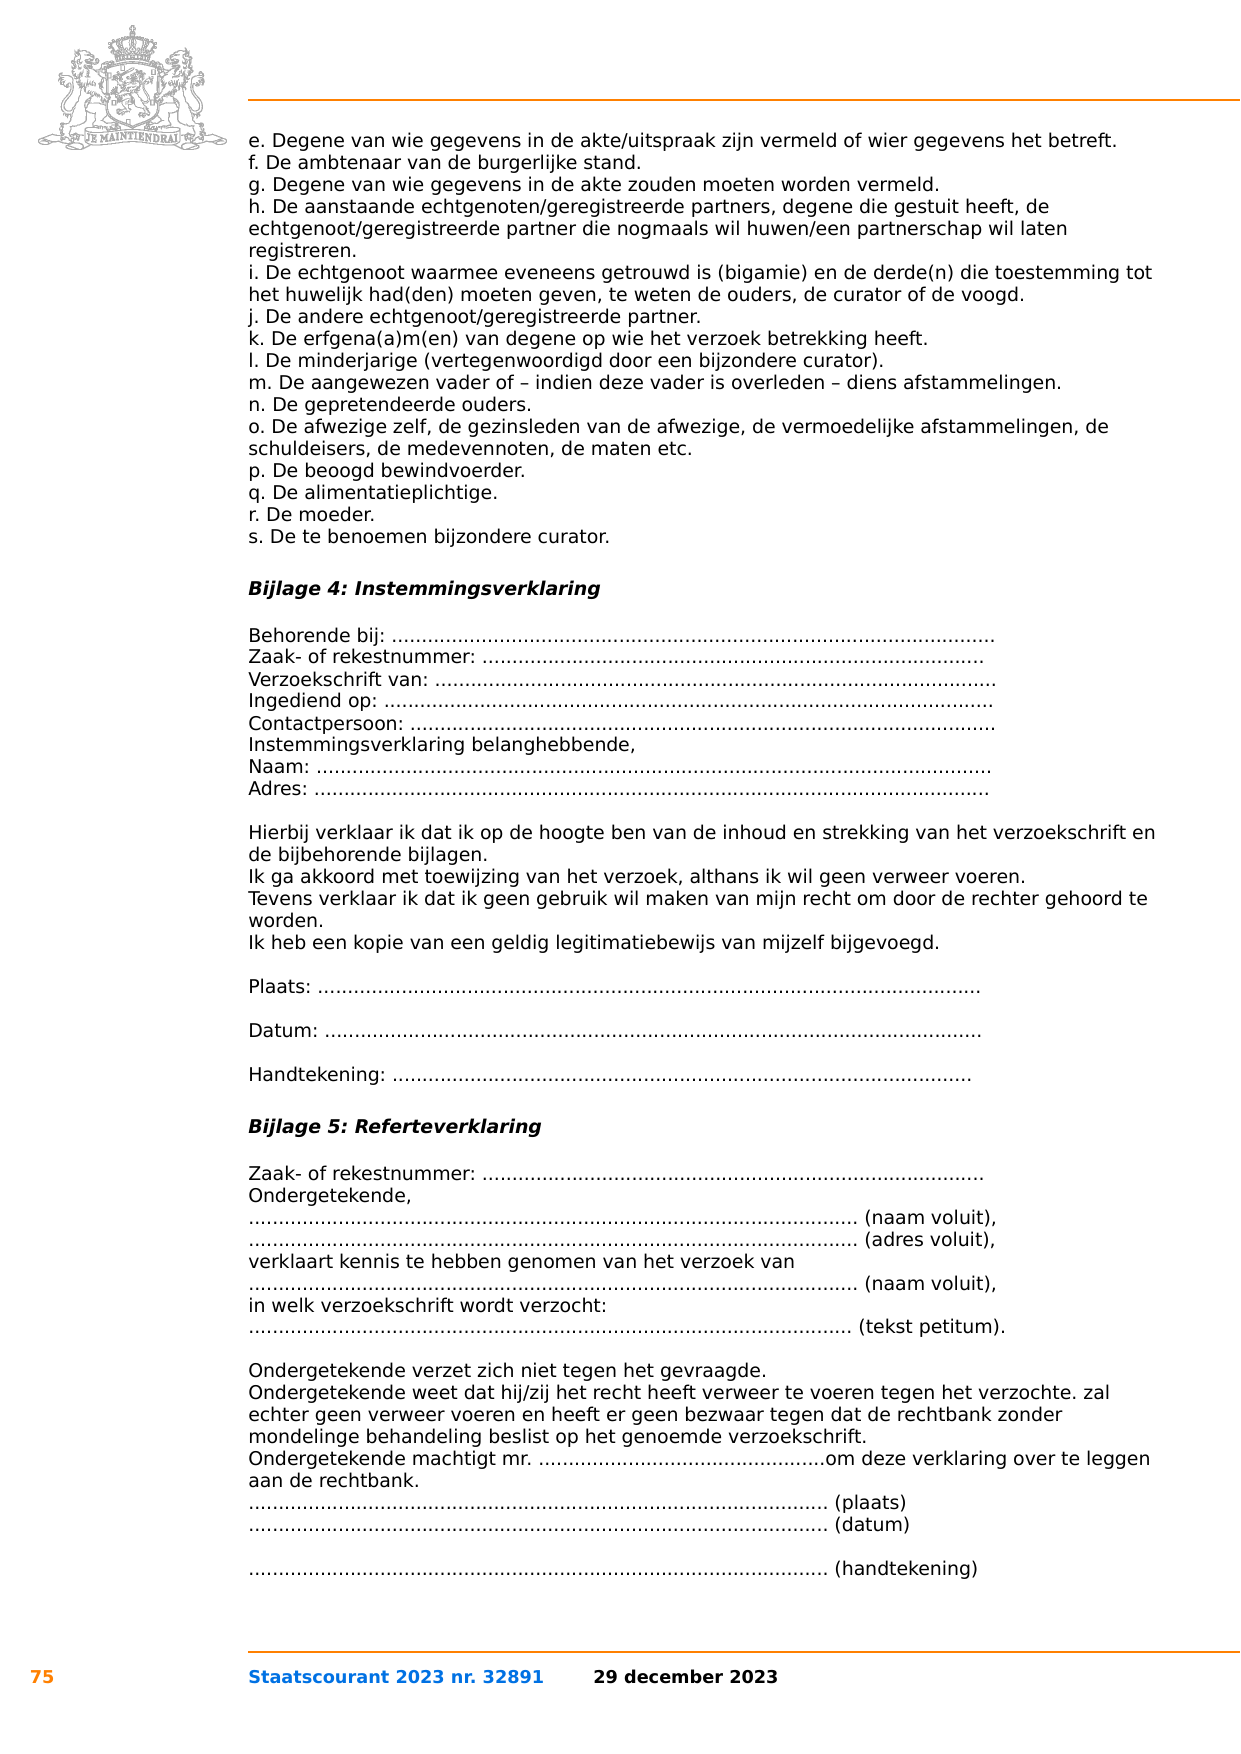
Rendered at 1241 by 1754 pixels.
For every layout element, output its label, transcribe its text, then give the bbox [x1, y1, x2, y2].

text m. De aangewezen vader of – indien deze vader is overleden – diens afstammelingen. [248, 372, 1163, 394]
text ................................................................................................. (datum) [248, 1514, 1163, 1536]
text g. Degene van wie gegevens in de akte zouden moeten worden vermeld. [248, 174, 1163, 196]
text h. De aanstaande echtgenoten/geregistreerde partners, degene die gestuit heeft, de echtgenoot/geregistreerde partner die nogmaals wil huwen/een partnerschap wil laten registreren. [248, 196, 1163, 262]
text Ik heb een kopie van een geldig legitimatiebewijs van mijzelf bijgevoegd. [248, 932, 1163, 954]
text Tevens verklaar ik dat ik geen gebruik wil maken van mijn recht om door de rechter gehoord te worden. [248, 888, 1163, 932]
text Instemmingsverklaring belanghebbende, [248, 734, 1163, 756]
text verklaart kennis te hebben genomen van het verzoek van [248, 1251, 1163, 1272]
text Ondergetekende machtigt mr. ................................................om deze verklaring over te leggen aan de rechtbank. [248, 1448, 1163, 1492]
text in welk verzoekschrift wordt verzocht: [248, 1294, 1163, 1316]
text Verzoekschrift van: .............................................................................................. [248, 668, 1163, 690]
picture [38, 25, 227, 150]
text ...................................................................................................... (naam voluit), [248, 1272, 1163, 1294]
text Contactpersoon: .................................................................................................. [248, 712, 1163, 734]
text Ondergetekende weet dat hij/zij het recht heeft verweer te voeren tegen het verzochte. zal echter geen verweer voeren en heeft er geen bezwaar tegen dat de rechtbank zonder mondelinge behandeling beslist op het genoemde verzoekschrift. [248, 1382, 1163, 1448]
text e. Degene van wie gegevens in de akte/uitspraak zijn vermeld of wier gegevens het betreft. [248, 130, 1163, 152]
text Naam: ................................................................................................................. [248, 756, 1163, 778]
text ...................................................................................................... (adres voluit), [248, 1228, 1163, 1251]
subtitle Bijlage 4: Instemmingsverklaring [248, 577, 1163, 599]
text Zaak- of rekestnummer: .................................................................................... [248, 646, 1163, 668]
text Plaats: ............................................................................................................... [248, 976, 1163, 998]
text ..................................................................................................... (tekst petitum). [248, 1316, 1163, 1338]
text n. De gepretendeerde ouders. [248, 394, 1163, 416]
text r. De moeder. [248, 503, 1163, 526]
text ................................................................................................. (plaats) [248, 1492, 1163, 1514]
text i. De echtgenoot waarmee eveneens getrouwd is (bigamie) en de derde(n) die toestemming tot het huwelijk had(den) moeten geven, te weten de ouders, de curator of de voogd. [248, 262, 1163, 306]
text Ondergetekende verzet zich niet tegen het gevraagde. [248, 1360, 1163, 1382]
text Adres: ................................................................................................................. [248, 778, 1163, 800]
text p. De beoogd bewindvoerder. [248, 459, 1163, 482]
text ...................................................................................................... (naam voluit), [248, 1207, 1163, 1228]
text Datum: .............................................................................................................. [248, 1020, 1163, 1042]
text ................................................................................................. (handtekening) [248, 1558, 1163, 1580]
text Handtekening: ................................................................................................. [248, 1064, 1163, 1086]
text o. De afwezige zelf, de gezinsleden van de afwezige, de vermoedelijke afstammelingen, de schuldeisers, de medevennoten, de maten etc. [248, 416, 1163, 459]
text Hierbij verklaar ik dat ik op de hoogte ben van de inhoud en strekking van het verzoekschrift en de bijbehorende bijlagen. [248, 822, 1163, 866]
text k. De erfgena(a)m(en) van degene op wie het verzoek betrekking heeft. [248, 328, 1163, 350]
text f. De ambtenaar van de burgerlijke stand. [248, 152, 1163, 174]
text Behorende bij: ..................................................................................................... [248, 624, 1163, 646]
text q. De alimentatieplichtige. [248, 482, 1163, 503]
text s. De te benoemen bijzondere curator. [248, 526, 1163, 547]
text Ingediend op: ...................................................................................................... [248, 690, 1163, 712]
text l. De minderjarige (vertegenwoordigd door een bijzondere curator). [248, 350, 1163, 372]
text Ik ga akkoord met toewijzing van het verzoek, althans ik wil geen verweer voeren. [248, 866, 1163, 888]
text j. De andere echtgenoot/geregistreerde partner. [248, 306, 1163, 328]
subtitle Bijlage 5: Referteverklaring [248, 1116, 1163, 1138]
text Zaak- of rekestnummer: .................................................................................... [248, 1163, 1163, 1184]
text Ondergetekende, [248, 1184, 1163, 1207]
